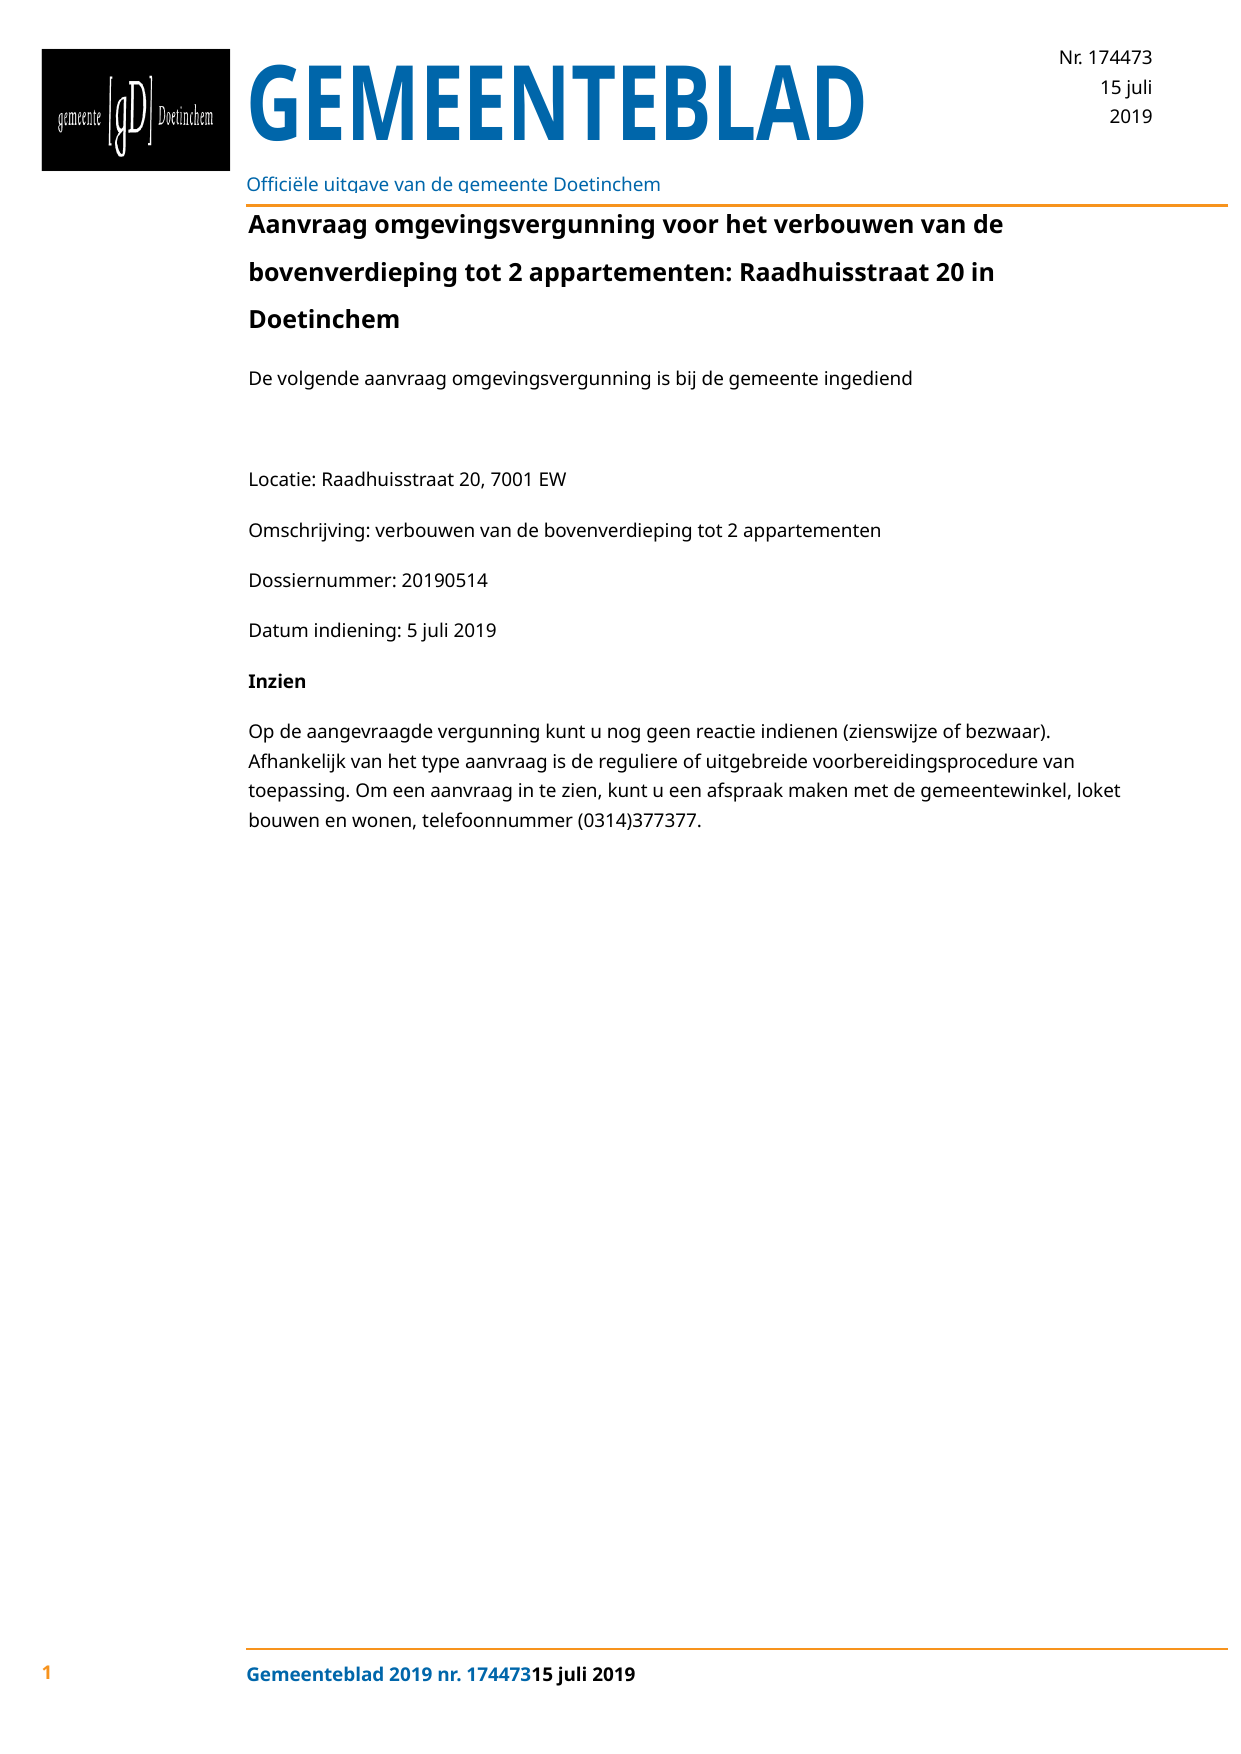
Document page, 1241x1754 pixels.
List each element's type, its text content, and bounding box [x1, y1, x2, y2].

text Locatie: Raadhuisstraat 20, 7001 EW [248, 466, 1152, 492]
picture [41, 47, 231, 172]
text Inzien [248, 668, 1152, 694]
text Aanvraag omgevingsvergunning voor het verbouwen van de bovenverdieping tot 2 appartementen: Raadhuisstraat 20 in Doetinchem [248, 207, 1152, 336]
text Datum indiening: 5 juli 2019 [248, 618, 1152, 643]
text Omschrijving: verbouwen van de bovenverdieping tot 2 appartementen [248, 517, 1152, 542]
text De volgende aanvraag omgevingsvergunning is bij de gemeente ingediend [248, 366, 1152, 391]
text Dossiernummer: 20190514 [248, 567, 1152, 593]
text Op de aangevraagde vergunning kunt u nog geen reactie indienen (zienswijze of bezwaar). Afhankelijk van het type aanvraag is de reguliere of uitgebreide voorbereidingsprocedure van toepassing. Om een aanvraag in te zien, kunt u een afspraak maken met de gemeentewinkel, loket bouwen en wonen, telefoonnummer (0314)377377. [248, 718, 1152, 833]
